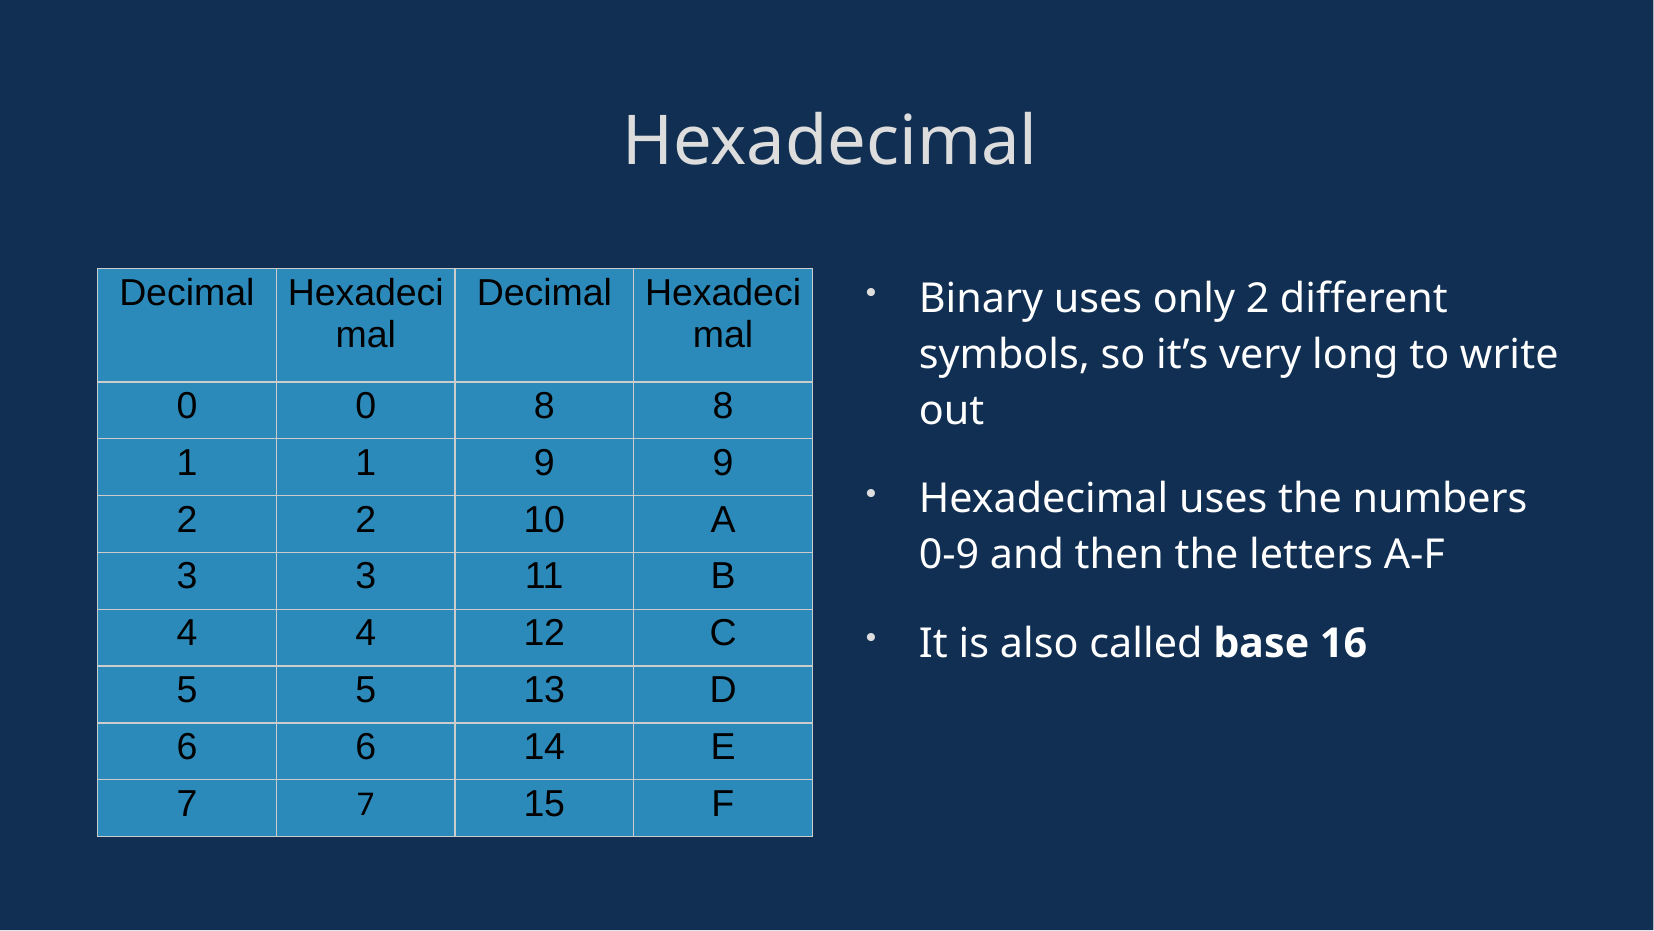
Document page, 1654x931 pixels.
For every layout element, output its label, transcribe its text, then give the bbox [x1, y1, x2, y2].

table_cell 9 [456, 439, 633, 495]
table_cell 6 [277, 724, 454, 779]
table_cell E [634, 724, 812, 779]
table_header Decimal [98, 269, 276, 381]
table_cell A [634, 496, 812, 552]
table_cell 13 [456, 667, 633, 722]
table_cell D [634, 667, 812, 722]
table_cell 0 [277, 383, 454, 438]
table_cell 7 [277, 780, 454, 836]
table_cell 2 [277, 496, 454, 552]
table_cell 12 [456, 610, 633, 665]
table_cell 8 [634, 383, 812, 438]
table_cell 15 [456, 780, 633, 836]
table_cell 3 [98, 553, 276, 609]
table_header Hexadecimal [277, 269, 454, 381]
table_cell 5 [277, 667, 454, 722]
table_header Hexadecimal [634, 269, 812, 381]
list Binary uses only 2 different symbols, so it’s very long to write out Hexadecimal uses the numbers 0-9 and then the letters A-F It is also called base 16 [848, 268, 1563, 806]
table_cell 4 [277, 610, 454, 665]
table_cell 9 [634, 439, 812, 495]
table_header Decimal [456, 269, 633, 381]
table_cell 5 [98, 667, 276, 722]
table_cell 10 [456, 496, 633, 552]
table_cell 0 [98, 383, 276, 438]
table_cell 8 [456, 383, 633, 438]
title Hexadecimal [97, 56, 1563, 220]
table_cell 14 [456, 724, 633, 779]
table_cell 7 [98, 780, 276, 836]
table_cell B [634, 553, 812, 609]
table_cell 6 [98, 724, 276, 779]
table_cell 1 [277, 439, 454, 495]
table_cell 1 [98, 439, 276, 495]
table_cell 3 [277, 553, 454, 609]
table_cell C [634, 610, 812, 665]
table_cell 11 [456, 553, 633, 609]
table_cell 2 [98, 496, 276, 552]
table_cell F [634, 780, 812, 836]
table_cell 4 [98, 610, 276, 665]
